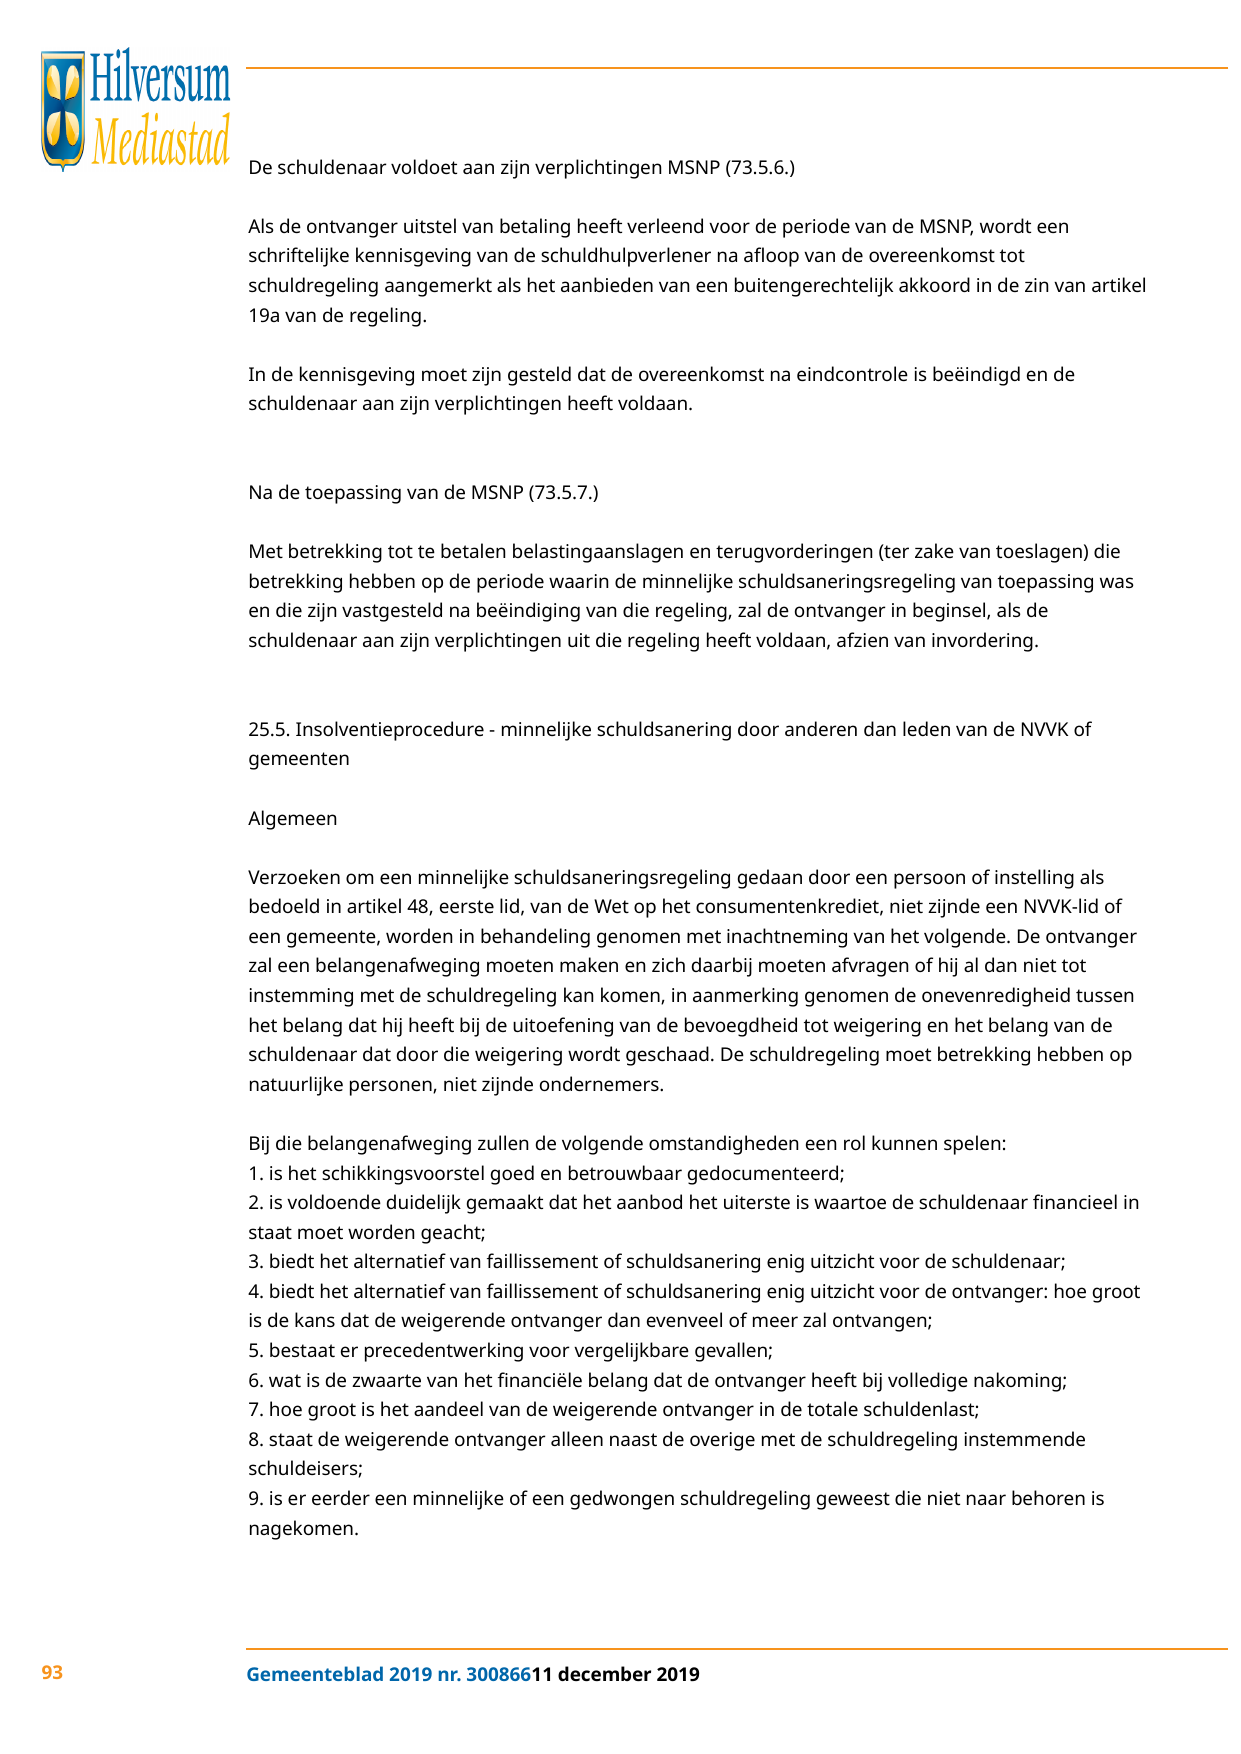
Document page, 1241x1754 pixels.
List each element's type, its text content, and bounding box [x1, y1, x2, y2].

text 25.5. Insolventieprocedure - minnelijke schuldsanering door anderen dan leden van de NVVK of gemeenten [248, 716, 1152, 771]
text Als de ontvanger uitstel van betaling heeft verleend voor de periode van de MSNP, wordt een schriftelijke kennisgeving van de schuldhulpverlener na afloop van de overeenkomst tot schuldregeling aangemerkt als het aanbieden van een buitengerechtelijk akkoord in de zin van artikel 19a van de regeling. [248, 213, 1152, 328]
text Na de toepassing van de MSNP (73.5.7.) [248, 479, 1152, 505]
text 6. wat is de zwaarte van het financiële belang dat de ontvanger heeft bij volledige nakoming; [248, 1367, 1152, 1393]
text 4. biedt het alternatief van faillissement of schuldsanering enig uitzicht voor de ontvanger: hoe groot is de kans dat de weigerende ontvanger dan evenveel of meer zal ontvangen; [248, 1278, 1152, 1333]
text Met betrekking tot te betalen belastingaanslagen en terugvorderingen (ter zake van toeslagen) die betrekking hebben op de periode waarin de minnelijke schuldsaneringsregeling van toepassing was en die zijn vastgesteld na beëindiging van die regeling, zal de ontvanger in beginsel, als de schuldenaar aan zijn verplichtingen uit die regeling heeft voldaan, afzien van invordering. [248, 538, 1152, 653]
text 5. bestaat er precedentwerking voor vergelijkbare gevallen; [248, 1337, 1152, 1363]
text De schuldenaar voldoet aan zijn verplichtingen MSNP (73.5.6.) [248, 154, 1152, 180]
text 9. is er eerder een minnelijke of een gedwongen schuldregeling geweest die niet naar behoren is nagekomen. [248, 1485, 1152, 1541]
text 3. biedt het alternatief van faillissement of schuldsanering enig uitzicht voor de schuldenaar; [248, 1248, 1152, 1274]
text Bij die belangenafweging zullen de volgende omstandigheden een rol kunnen spelen: [248, 1130, 1152, 1156]
text 1. is het schikkingsvoorstel goed en betrouwbaar gedocumenteerd; [248, 1160, 1152, 1186]
text In de kennisgeving moet zijn gesteld dat de overeenkomst na eindcontrole is beëindigd en de schuldenaar aan zijn verplichtingen heeft voldaan. [248, 361, 1152, 416]
picture [41, 47, 231, 172]
text 8. staat de weigerende ontvanger alleen naast de overige met de schuldregeling instemmende schuldeisers; [248, 1426, 1152, 1481]
text 2. is voldoende duidelijk gemaakt dat het aanbod het uiterste is waartoe de schuldenaar financieel in staat moet worden geacht; [248, 1189, 1152, 1245]
text Algemeen [248, 805, 1152, 831]
text 7. hoe groot is het aandeel van de weigerende ontvanger in de totale schuldenlast; [248, 1396, 1152, 1422]
text Verzoeken om een minnelijke schuldsaneringsregeling gedaan door een persoon of instelling als bedoeld in artikel 48, eerste lid, van de Wet op het consumentenkrediet, niet zijnde een NVVK-lid of een gemeente, worden in behandeling genomen met inachtneming van het volgende. De ontvanger zal een belangenafweging moeten maken en zich daarbij moeten afvragen of hij al dan niet tot instemming met de schuldregeling kan komen, in aanmerking genomen de onevenredigheid tussen het belang dat hij heeft bij de uitoefening van de bevoegdheid tot weigering en het belang van de schuldenaar dat door die weigering wordt geschaad. De schuldregeling moet betrekking hebben op natuurlijke personen, niet zijnde ondernemers. [248, 864, 1152, 1097]
